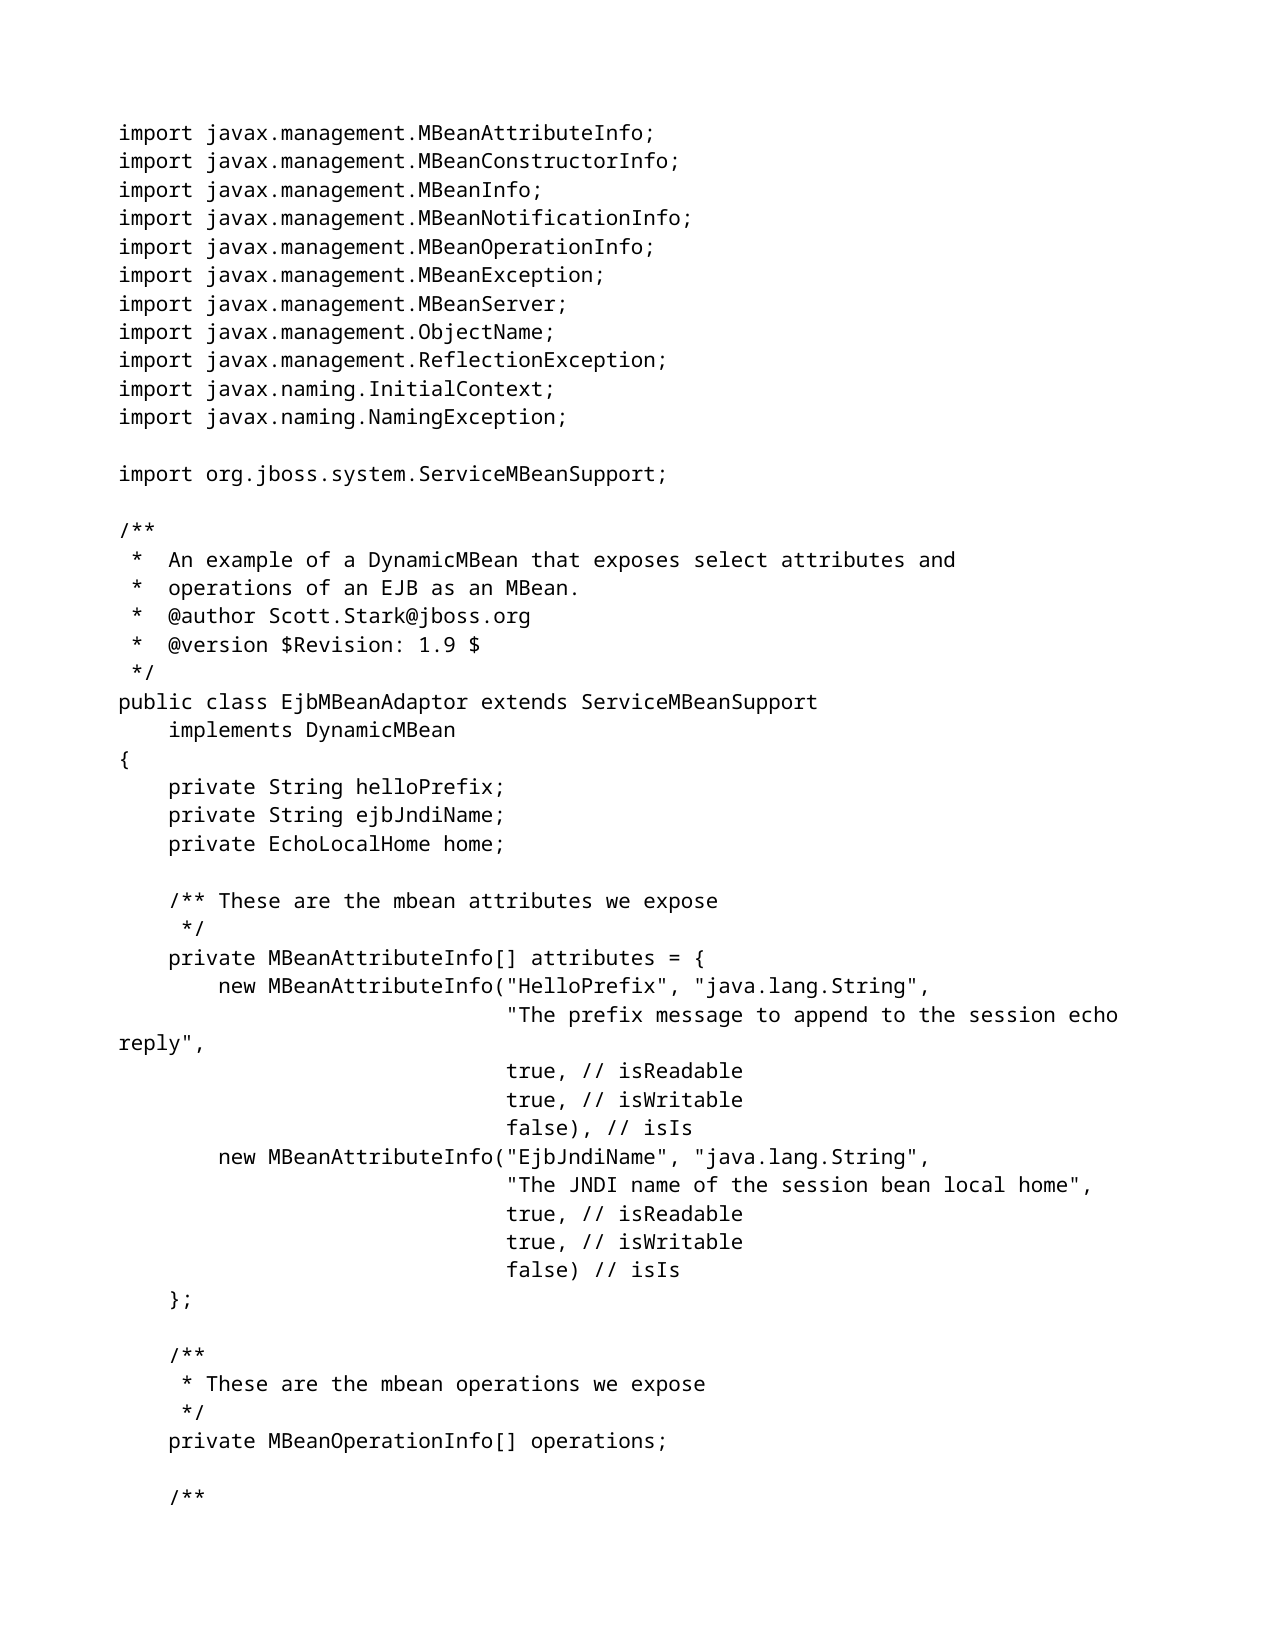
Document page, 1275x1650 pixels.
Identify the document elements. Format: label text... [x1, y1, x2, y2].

text "The JNDI name of the session bean local home", [118, 1170, 1157, 1199]
text * operations of an EJB as an MBean. [118, 573, 1157, 602]
text * These are the mbean operations we expose [118, 1369, 1157, 1398]
text import javax.management.MBeanConstructorInfo; [118, 147, 1157, 175]
text import javax.management.MBeanInfo; [118, 175, 1157, 203]
text new MBeanAttributeInfo("EjbJndiName", "java.lang.String", [118, 1142, 1157, 1170]
text private String ejbJndiName; [118, 801, 1157, 829]
text implements DynamicMBean [118, 715, 1157, 744]
text */ [118, 914, 1157, 943]
text import javax.naming.InitialContext; [118, 374, 1157, 402]
text "The prefix message to append to the session echo reply", [118, 1000, 1157, 1057]
text * @version $Revision: 1.9 $ [118, 630, 1157, 658]
text private EchoLocalHome home; [118, 829, 1157, 857]
text import javax.management.MBeanAttributeInfo; [118, 118, 1157, 147]
text /** [118, 1341, 1157, 1369]
text */ [118, 1398, 1157, 1426]
text private String helloPrefix; [118, 772, 1157, 801]
text true, // isWritable [118, 1085, 1157, 1113]
text * An example of a DynamicMBean that exposes select attributes and [118, 545, 1157, 573]
text /** [118, 516, 1157, 545]
text /** These are the mbean attributes we expose [118, 886, 1157, 914]
text * @author Scott.Stark@jboss.org [118, 602, 1157, 630]
text import javax.management.MBeanOperationInfo; [118, 232, 1157, 260]
text public class EjbMBeanAdaptor extends ServiceMBeanSupport [118, 687, 1157, 715]
text import javax.management.ReflectionException; [118, 346, 1157, 374]
text import javax.management.MBeanNotificationInfo; [118, 203, 1157, 232]
text true, // isReadable [118, 1057, 1157, 1085]
text import org.jboss.system.ServiceMBeanSupport; [118, 459, 1157, 488]
text true, // isWritable [118, 1227, 1157, 1256]
text new MBeanAttributeInfo("HelloPrefix", "java.lang.String", [118, 971, 1157, 1000]
text private MBeanOperationInfo[] operations; [118, 1426, 1157, 1455]
text true, // isReadable [118, 1199, 1157, 1227]
text false), // isIs [118, 1113, 1157, 1142]
text /** [118, 1483, 1157, 1512]
text */ [118, 658, 1157, 687]
text import javax.management.ObjectName; [118, 317, 1157, 346]
text import javax.management.MBeanServer; [118, 289, 1157, 317]
text private MBeanAttributeInfo[] attributes = { [118, 943, 1157, 971]
text { [118, 744, 1157, 772]
text false) // isIs [118, 1256, 1157, 1284]
text }; [118, 1284, 1157, 1312]
text import javax.management.MBeanException; [118, 260, 1157, 289]
text import javax.naming.NamingException; [118, 402, 1157, 431]
